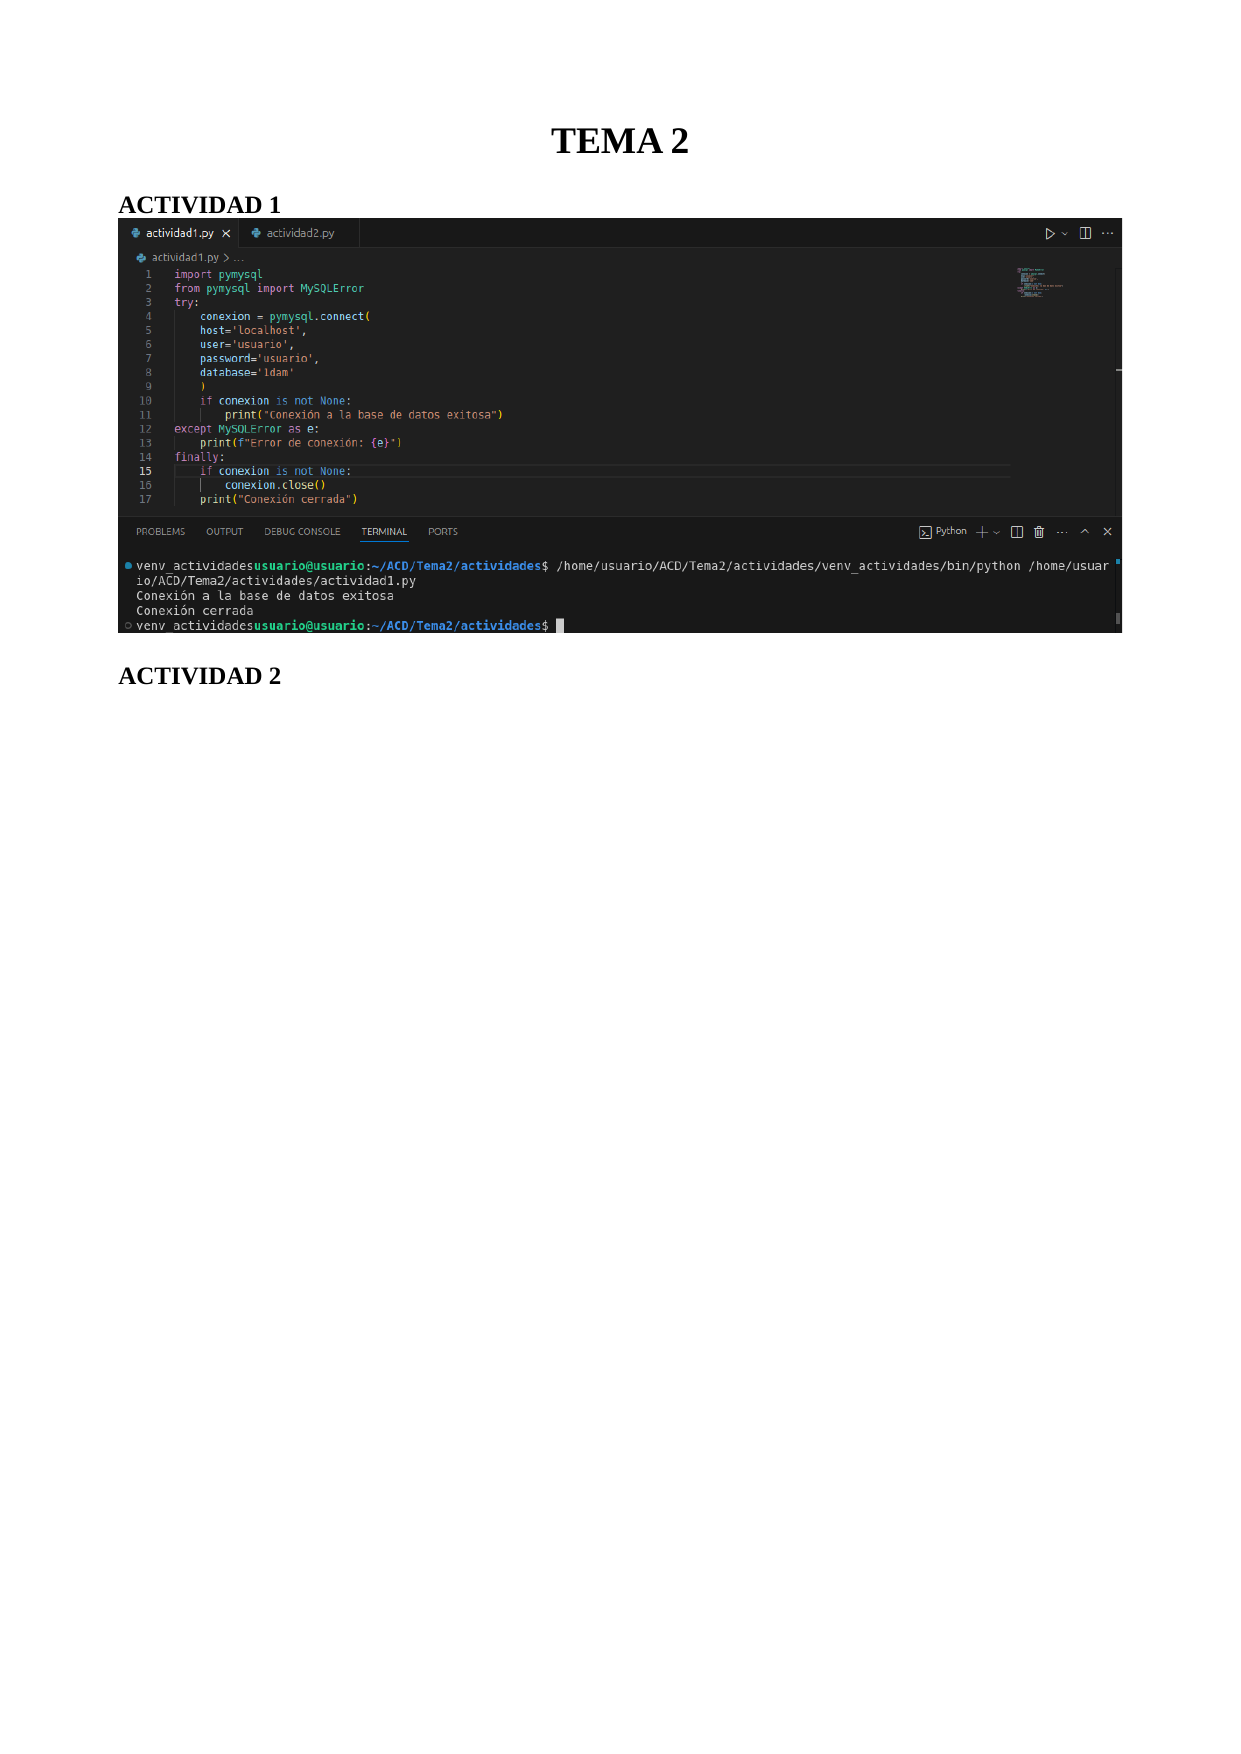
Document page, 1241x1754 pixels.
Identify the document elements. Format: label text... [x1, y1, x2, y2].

text ACTIVIDAD 2 [118, 661, 1122, 690]
picture [118, 218, 1123, 633]
text TEMA 2 [118, 118, 1122, 161]
text ACTIVIDAD 1 [118, 190, 1122, 218]
